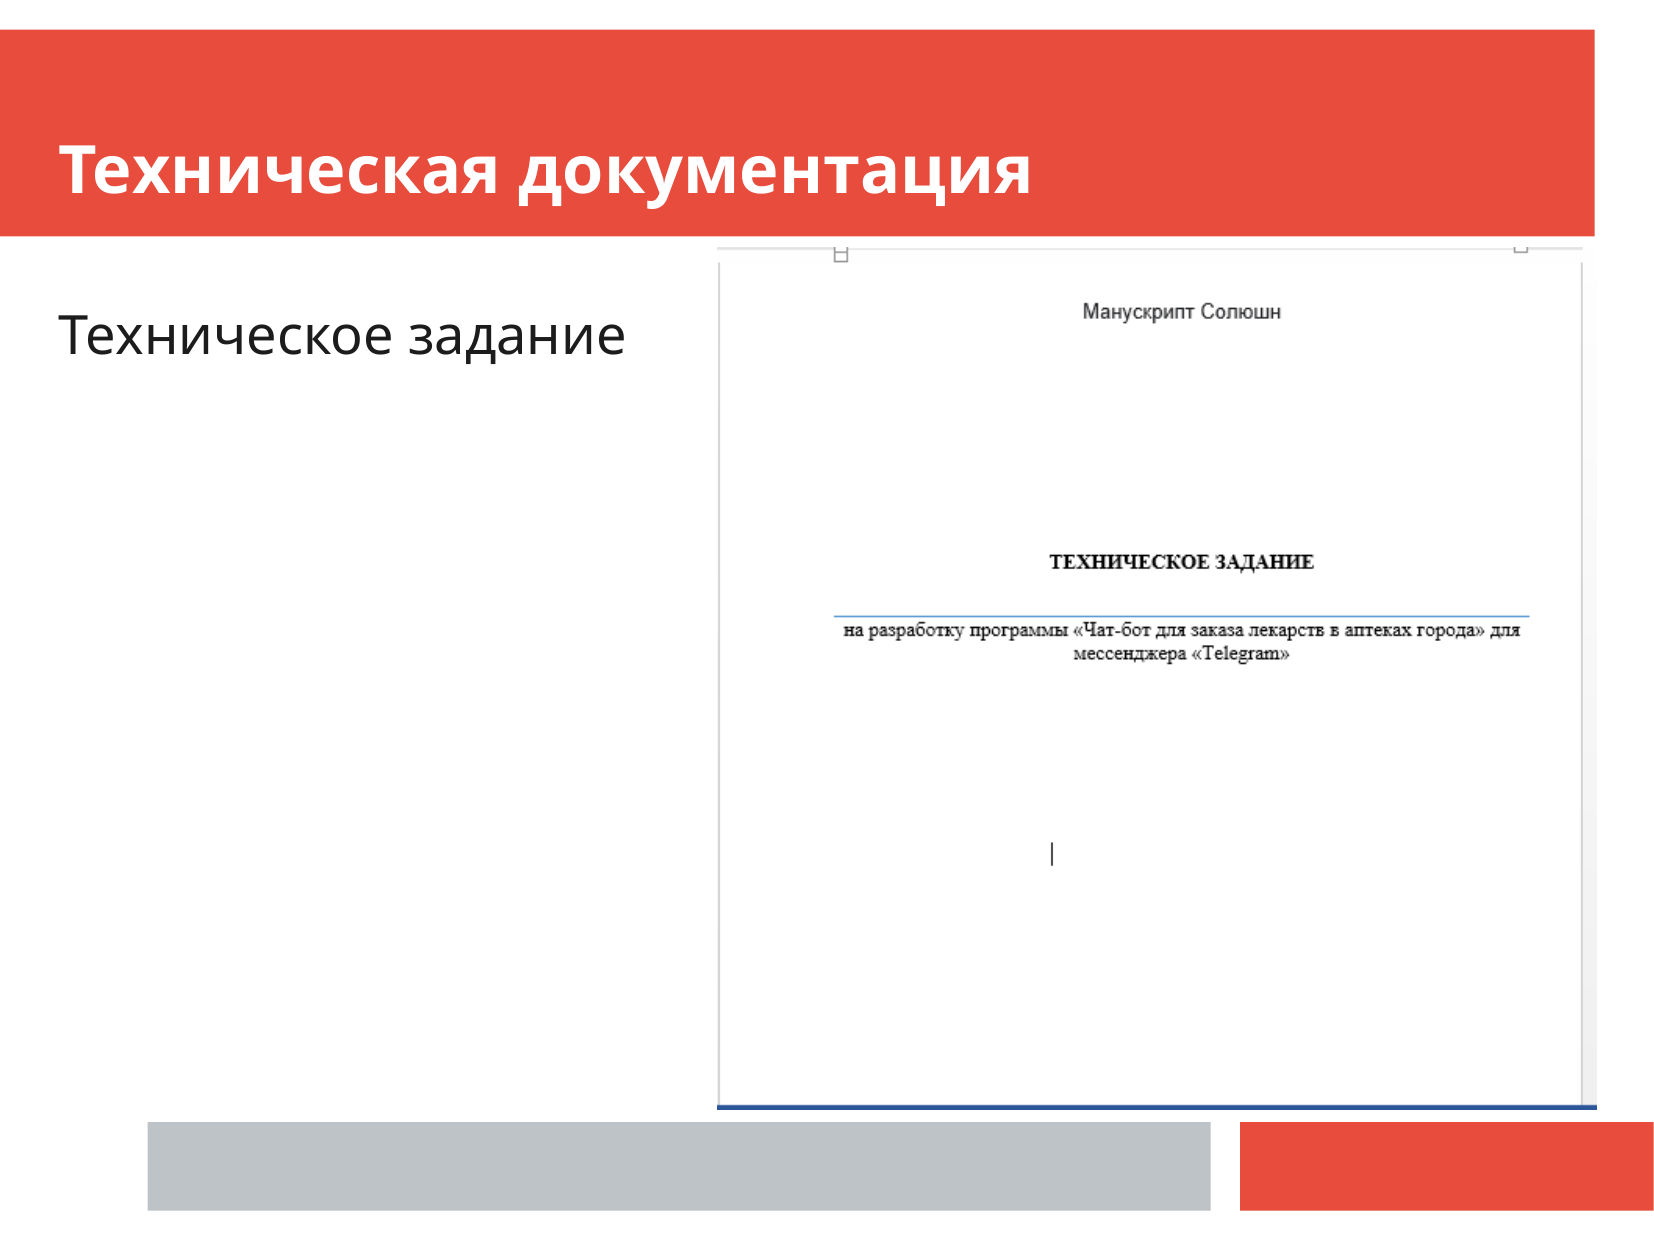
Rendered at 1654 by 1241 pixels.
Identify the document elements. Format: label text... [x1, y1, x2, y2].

title Техническая документация [59, 59, 1595, 207]
picture [717, 247, 1597, 1110]
list Техническое задание [59, 300, 669, 409]
